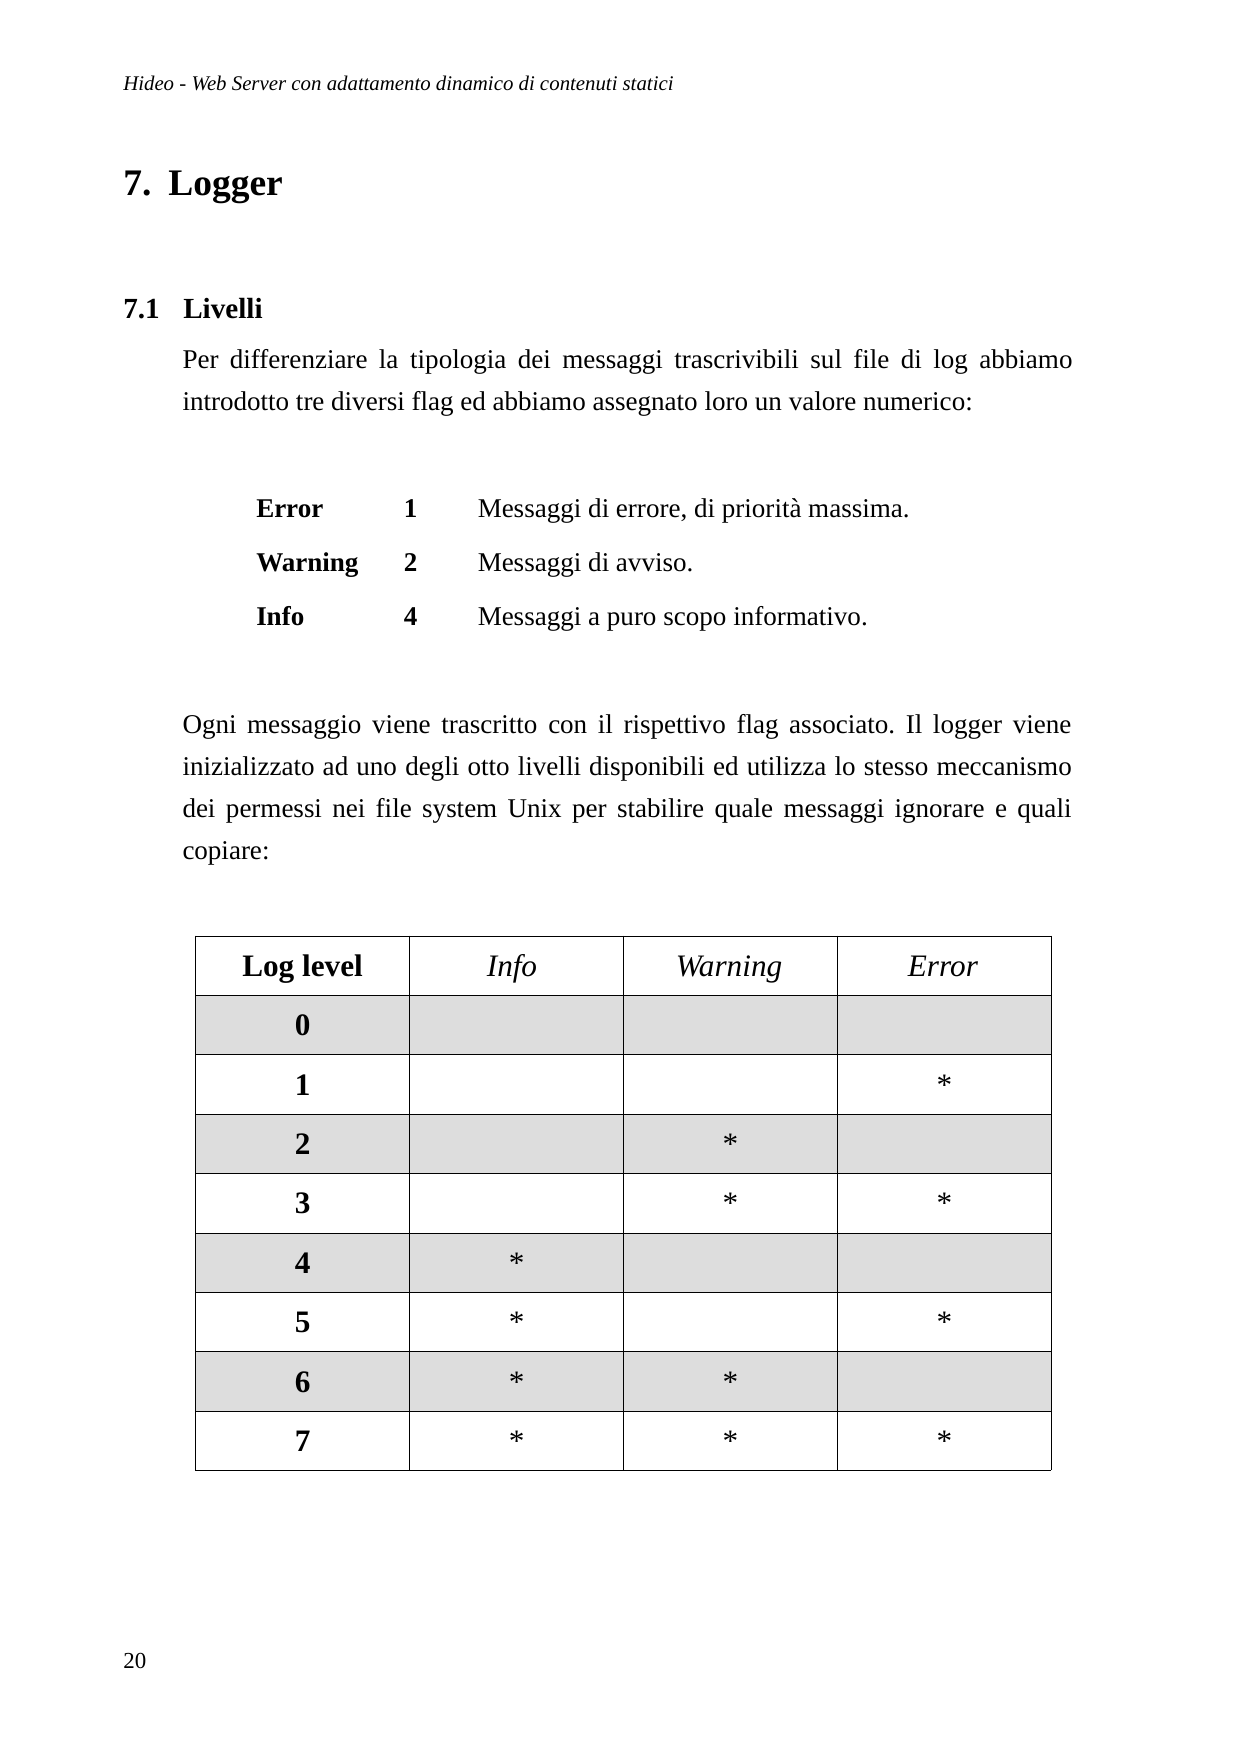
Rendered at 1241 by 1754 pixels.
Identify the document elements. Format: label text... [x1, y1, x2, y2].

table_cell [624, 1234, 837, 1292]
table_cell * [838, 1055, 1051, 1114]
table_cell * [624, 1412, 837, 1470]
table_header Info [410, 937, 623, 995]
text Info 4 Messaggi a puro scopo informativo. [182, 600, 1073, 631]
table_cell [410, 1115, 623, 1173]
table_cell 5 [196, 1293, 409, 1351]
text Warning 2 Messaggi di avviso. [182, 546, 1073, 577]
table_cell [624, 1293, 837, 1351]
table_cell 3 [196, 1174, 409, 1232]
table_cell 4 [196, 1234, 409, 1292]
table_cell 0 [196, 996, 409, 1054]
text Per differenziare la tipologia dei messaggi trascrivibili sul file di log abbiamo introdotto tre diversi flag ed abbiamo assegnato loro un valore numerico: [182, 343, 1073, 416]
table_cell * [410, 1352, 623, 1411]
table_cell 7 [196, 1412, 409, 1470]
table_cell * [624, 1174, 837, 1232]
table_header Warning [624, 937, 837, 995]
table_cell * [410, 1234, 623, 1292]
table_cell 1 [196, 1055, 409, 1114]
table_cell [624, 1055, 837, 1114]
table_cell [838, 996, 1051, 1054]
table_cell [838, 1115, 1051, 1173]
table_header Error [838, 937, 1051, 995]
subtitle Livelli [123, 291, 1132, 324]
table_cell * [838, 1293, 1051, 1351]
table_cell [410, 996, 623, 1054]
text Ogni messaggio viene trascritto con il rispettivo flag associato. Il logger viene inizializzato ad uno degli otto livelli disponibili ed utilizza lo stesso meccanismo dei permessi nei file system Unix per stabilire quale messaggi ignorare e quali copiare: [182, 708, 1073, 865]
table_cell [410, 1055, 623, 1114]
subtitle Logger [123, 160, 1132, 203]
text Error 1 Messaggi di errore, di priorità massima. [182, 492, 1073, 523]
table_cell [838, 1352, 1051, 1411]
table_cell * [838, 1174, 1051, 1232]
table_cell [838, 1234, 1051, 1292]
table_cell * [838, 1412, 1051, 1470]
table_cell * [624, 1352, 837, 1411]
table_header Log level [196, 937, 409, 995]
table_cell 6 [196, 1352, 409, 1411]
table_cell [624, 996, 837, 1054]
table_cell [410, 1174, 623, 1232]
table_cell * [410, 1293, 623, 1351]
table_cell * [624, 1115, 837, 1173]
table_cell * [410, 1412, 623, 1470]
table_cell 2 [196, 1115, 409, 1173]
